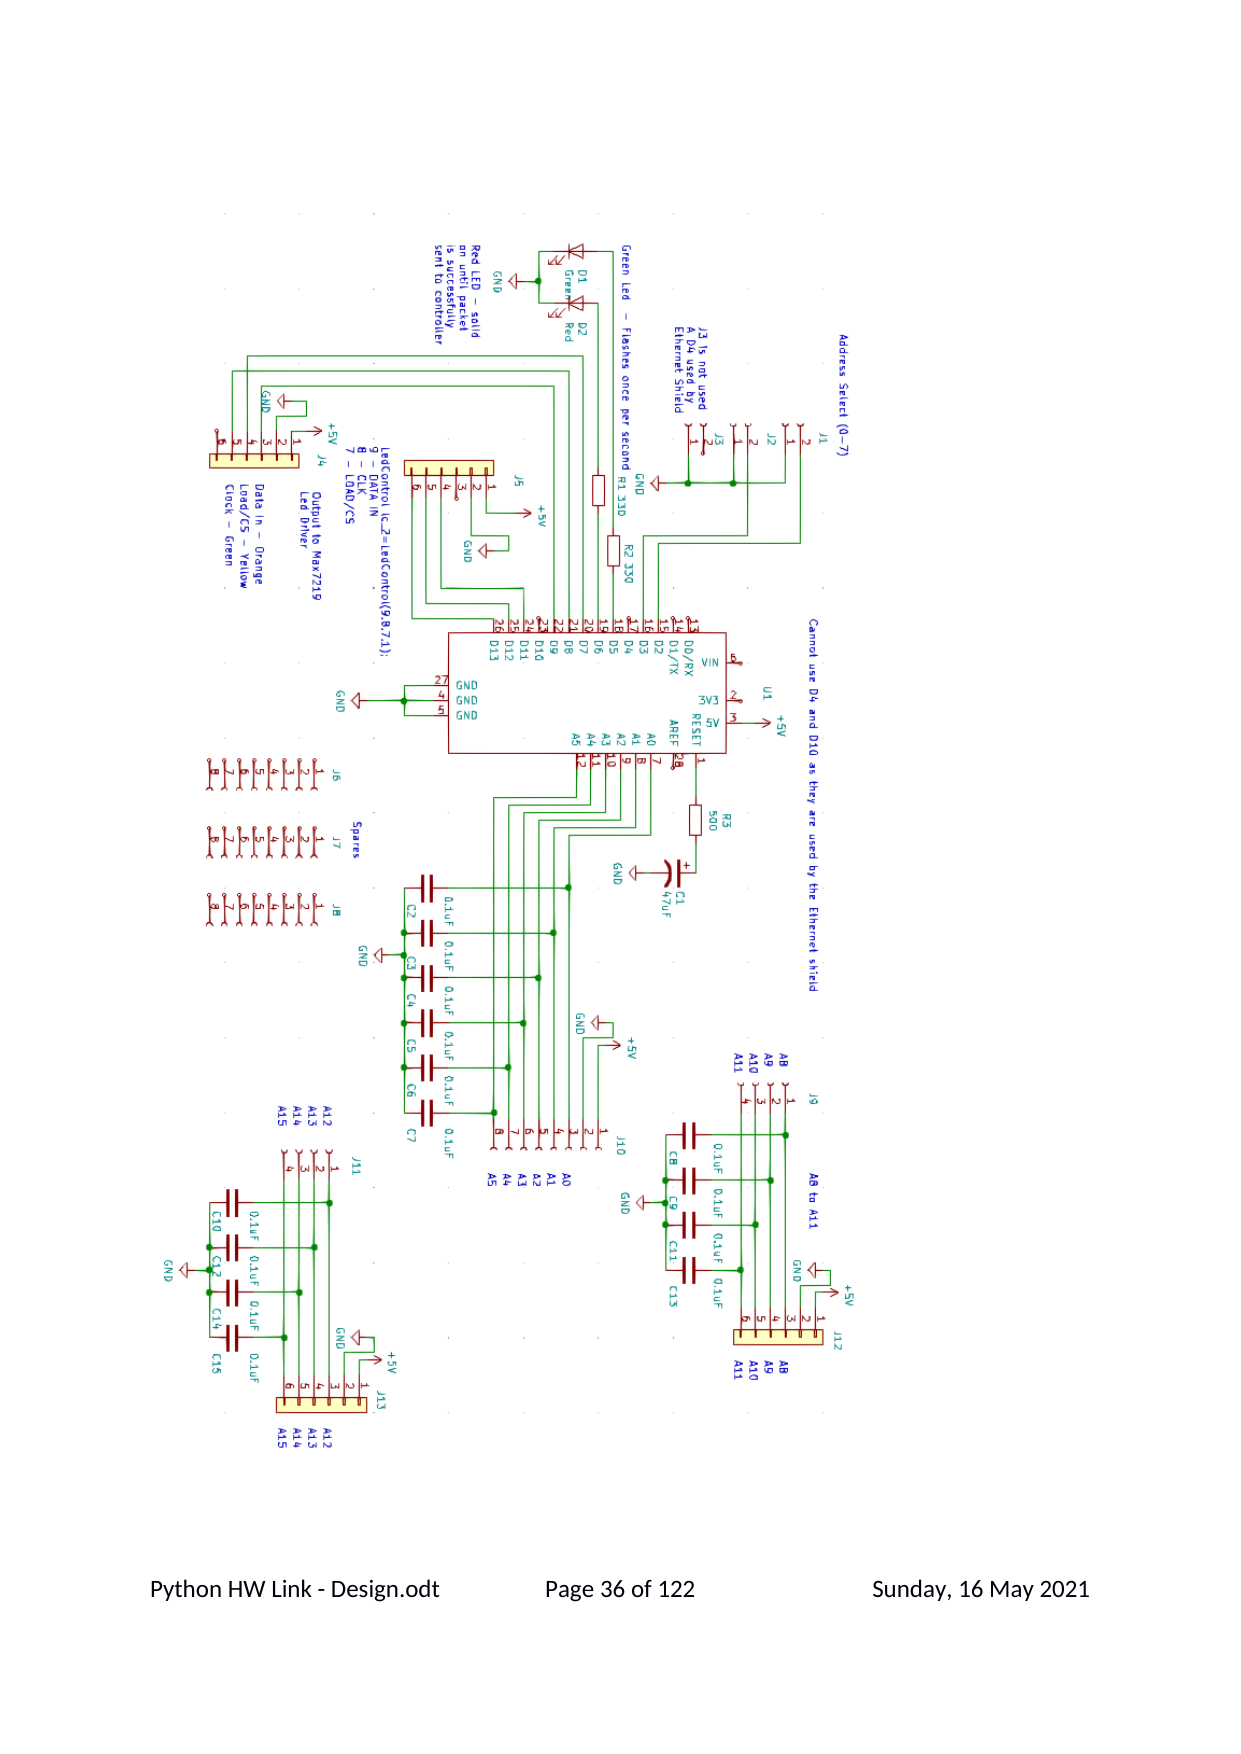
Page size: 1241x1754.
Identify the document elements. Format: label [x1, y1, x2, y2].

picture [150, 211, 873, 1466]
